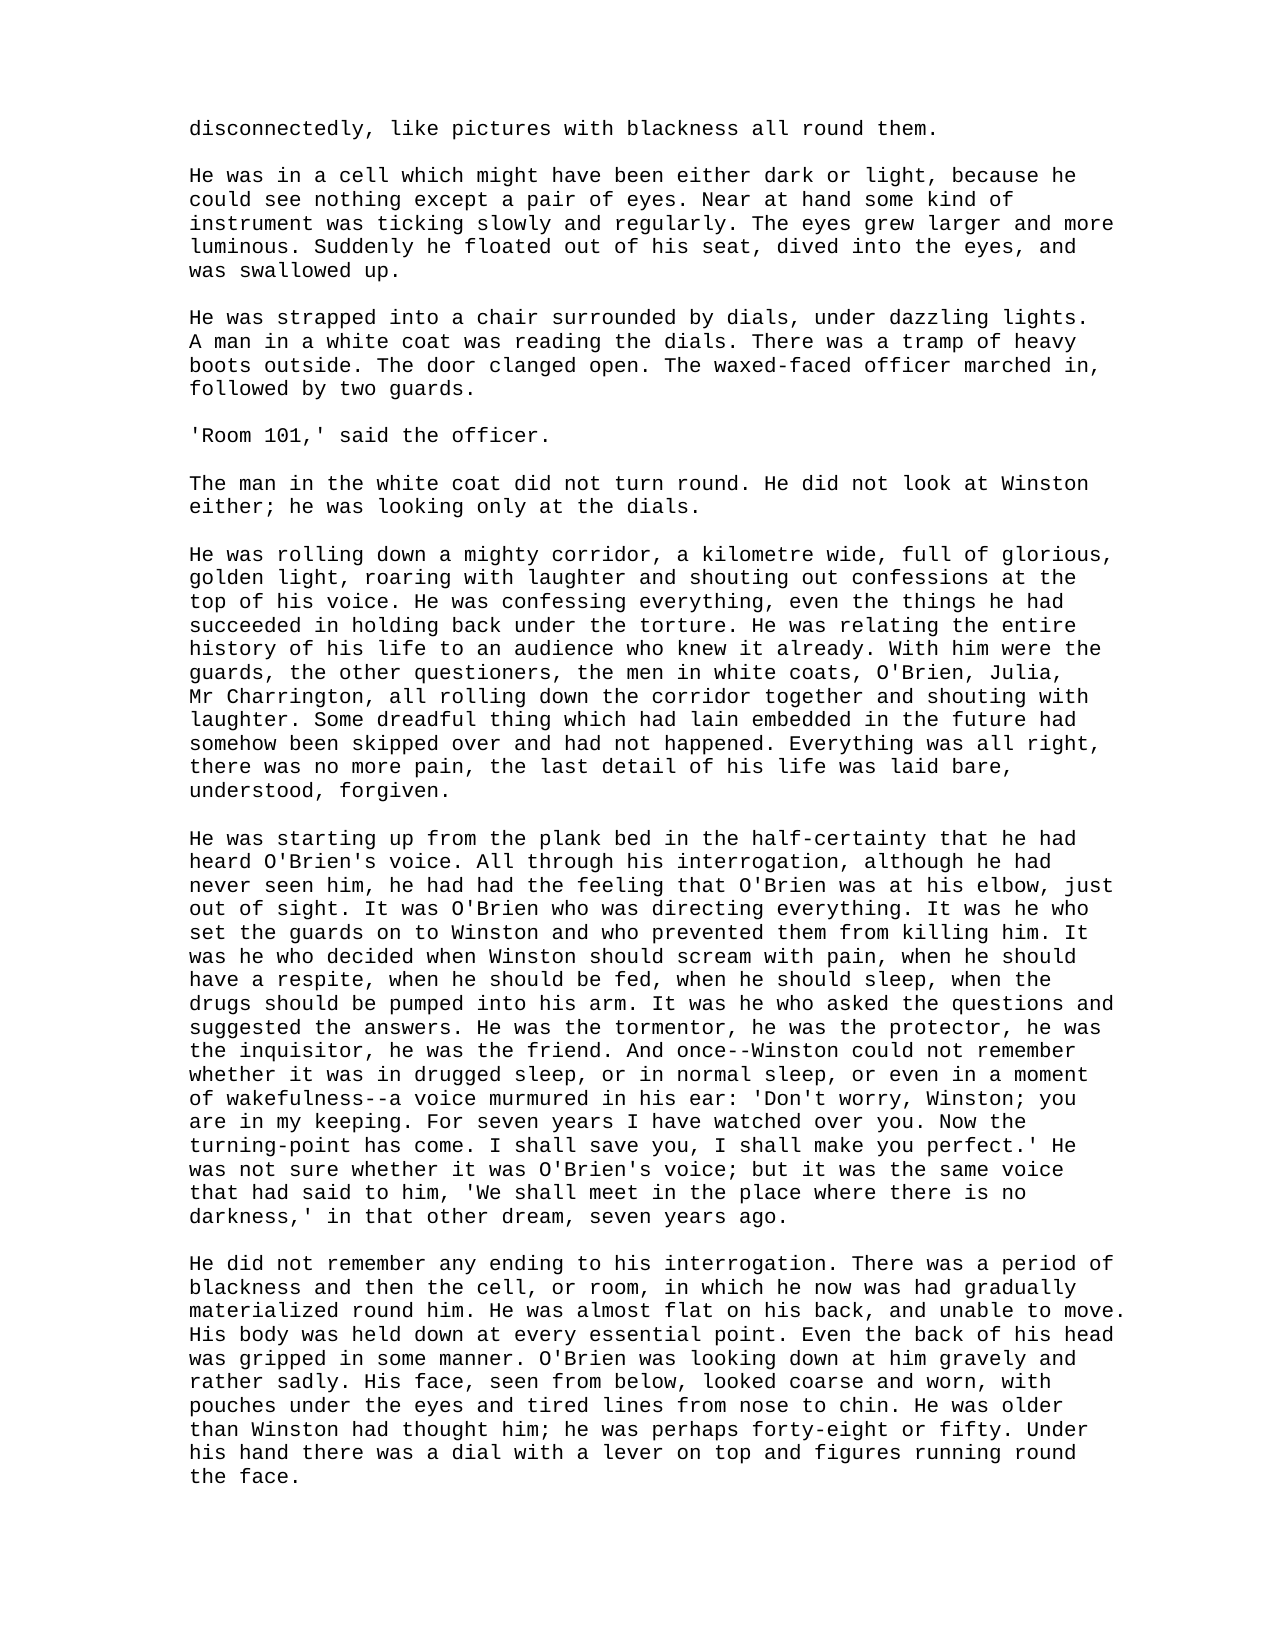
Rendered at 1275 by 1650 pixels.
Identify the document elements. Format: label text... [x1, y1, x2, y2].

text disconnectedly, like pictures with blackness all round them. He was in a cell which might have been either dark or light, because he [189, 118, 1185, 189]
text there was no more pain, the last detail of his life was laid bare, [189, 757, 1185, 780]
text top of his voice. He was confessing everything, even the things he had [189, 591, 1185, 615]
text luminous. Suddenly he floated out of his seat, dived into the eyes, and [189, 236, 1185, 260]
text never seen him, he had had the feeling that O'Brien was at his elbow, just [189, 875, 1185, 898]
text His body was held down at every essential point. Even the back of his head [189, 1324, 1185, 1348]
text was gripped in some manner. O'Brien was looking down at him gravely and [189, 1348, 1185, 1371]
text materialized round him. He was almost flat on his back, and unable to move. [189, 1300, 1185, 1324]
text heard O'Brien's voice. All through his interrogation, although he had [189, 851, 1185, 875]
text history of his life to an audience who knew it already. With him were the [189, 638, 1185, 662]
text somehow been skipped over and had not happened. Everything was all right, [189, 733, 1185, 757]
text instrument was ticking slowly and regularly. The eyes grew larger and more [189, 213, 1185, 236]
text rather sadly. His face, seen from below, looked coarse and worn, with [189, 1371, 1185, 1395]
text darkness,' in that other dream, seven years ago. He did not remember any ending to his interrogation. There was a period of [189, 1206, 1185, 1277]
text was he who decided when Winston should scream with pain, when he should [189, 946, 1185, 969]
text either; he was looking only at the dials. He was rolling down a mighty corridor, a kilometre wide, full of glorious, [189, 496, 1185, 567]
text was swallowed up. He was strapped into a chair surrounded by dials, under dazzling lights. [189, 260, 1185, 331]
text are in my keeping. For seven years I have watched over you. Now the [189, 1111, 1185, 1135]
text boots outside. The door clanged open. The waxed-faced officer marched in, [189, 354, 1185, 378]
text drugs should be pumped into his arm. It was he who asked the questions and [189, 993, 1185, 1017]
text of wakefulness--a voice murmured in his ear: 'Don't worry, Winston; you [189, 1088, 1185, 1111]
text understood, forgiven. He was starting up from the plank bed in the half-certainty that he had [189, 780, 1185, 851]
text than Winston had thought him; he was perhaps forty-eight or fifty. Under [189, 1419, 1185, 1442]
text his hand there was a dial with a lever on top and figures running round [189, 1442, 1185, 1466]
text could see nothing except a pair of eyes. Near at hand some kind of [189, 189, 1185, 213]
text guards, the other questioners, the men in white coats, O'Brien, Julia, [189, 662, 1185, 686]
text have a respite, when he should be fed, when he should sleep, when the [189, 969, 1185, 993]
text that had said to him, 'We shall meet in the place where there is no [189, 1182, 1185, 1206]
text blackness and then the cell, or room, in which he now was had gradually [189, 1277, 1185, 1300]
text laughter. Some dreadful thing which had lain embedded in the future had [189, 709, 1185, 733]
text turning-point has come. I shall save you, I shall make you perfect.' He [189, 1135, 1185, 1158]
text whether it was in drugged sleep, or in normal sleep, or even in a moment [189, 1064, 1185, 1088]
text followed by two guards. 'Room 101,' said the officer. The man in the white coat did not turn round. He did not look at Winston [189, 378, 1185, 496]
text succeeded in holding back under the torture. He was relating the entire [189, 615, 1185, 638]
text was not sure whether it was O'Brien's voice; but it was the same voice [189, 1158, 1185, 1182]
text golden light, roaring with laughter and shouting out confessions at the [189, 567, 1185, 591]
text set the guards on to Winston and who prevented them from killing him. It [189, 922, 1185, 946]
text out of sight. It was O'Brien who was directing everything. It was he who [189, 898, 1185, 922]
text the face. [189, 1466, 1185, 1513]
text A man in a white coat was reading the dials. There was a tramp of heavy [189, 331, 1185, 354]
text the inquisitor, he was the friend. And once--Winston could not remember [189, 1040, 1185, 1064]
text suggested the answers. He was the tormentor, he was the protector, he was [189, 1017, 1185, 1040]
text Mr Charrington, all rolling down the corridor together and shouting with [189, 686, 1185, 709]
text pouches under the eyes and tired lines from nose to chin. He was older [189, 1395, 1185, 1419]
